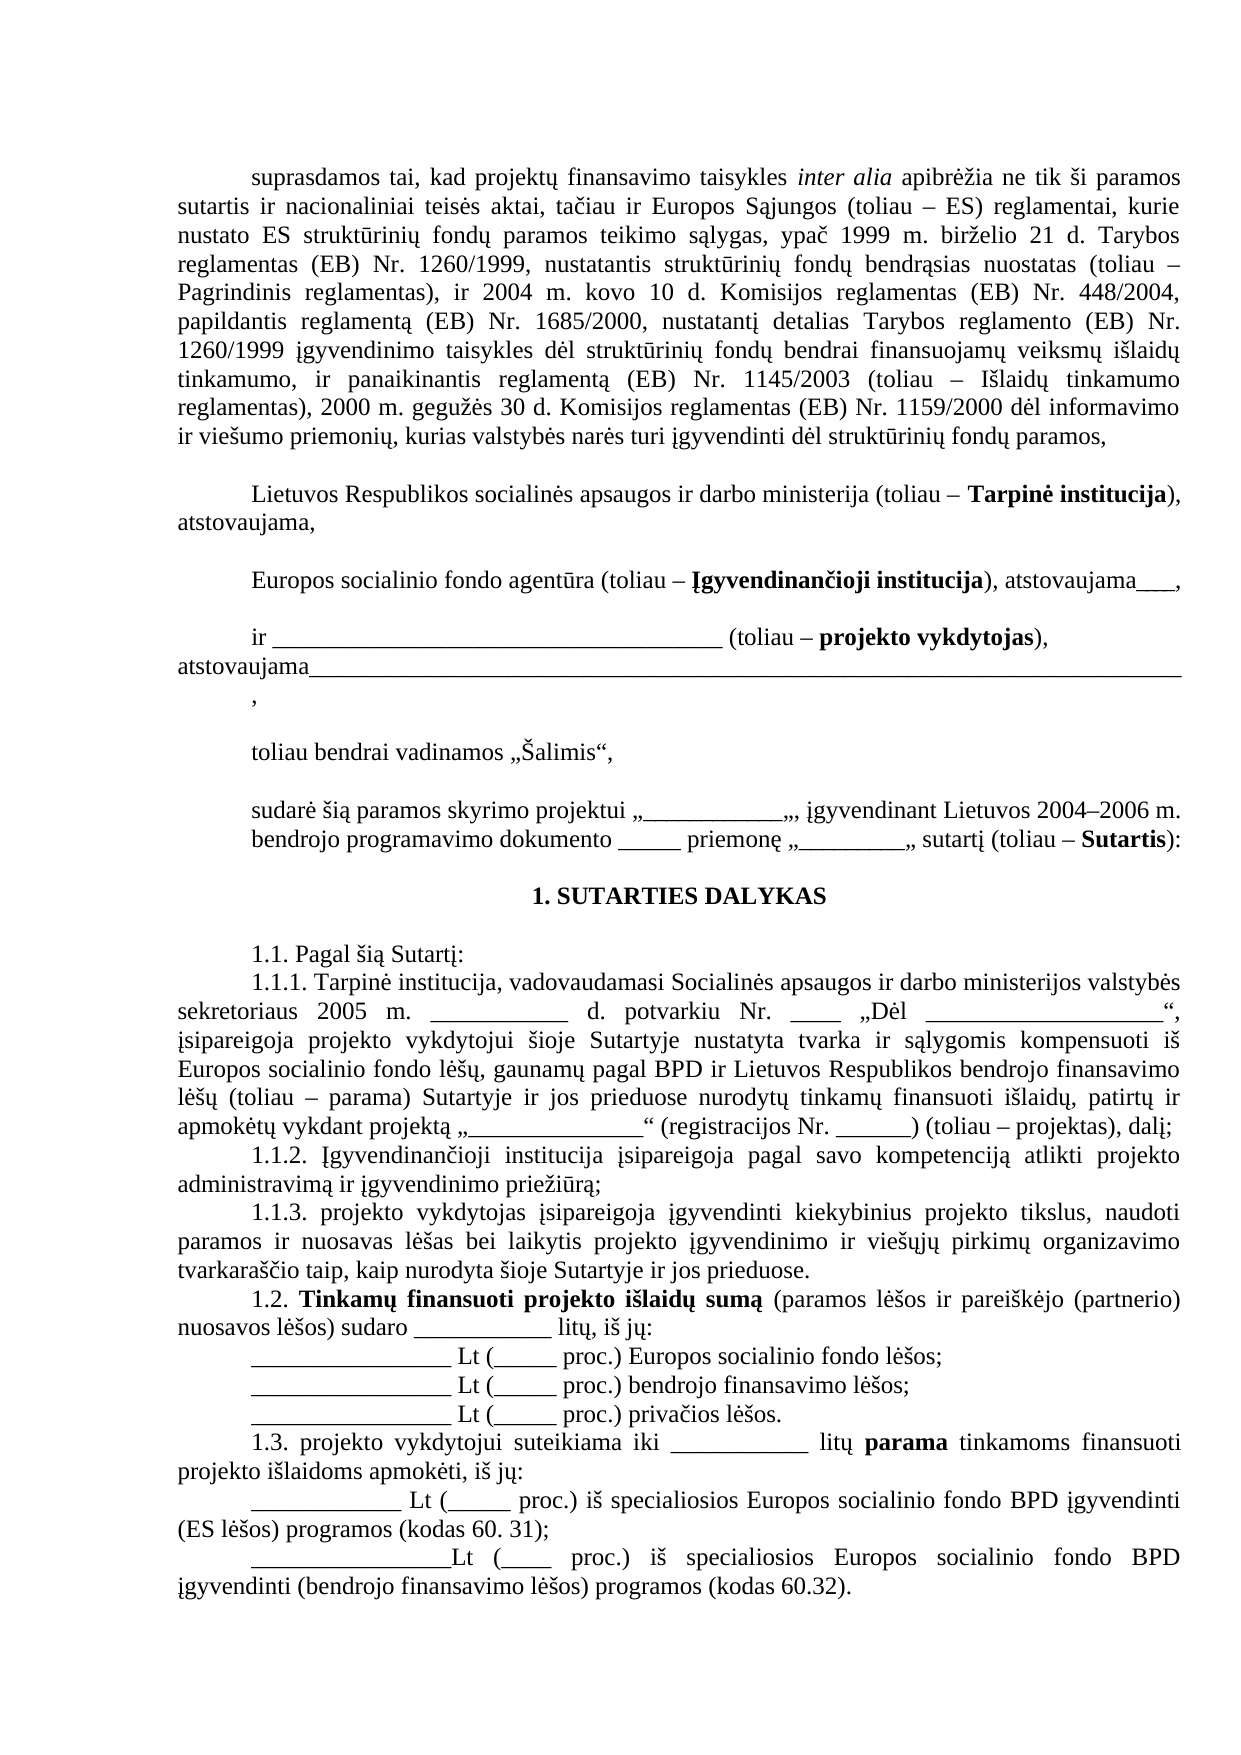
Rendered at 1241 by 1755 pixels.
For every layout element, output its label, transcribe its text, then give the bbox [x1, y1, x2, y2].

text Lietuvos Respublikos socialinės apsaugos ir darbo ministerija (toliau – Tarpinė institucija), atstovaujama, [177, 479, 1181, 536]
text atstovaujama [177, 651, 1181, 680]
text sudarė šią paramos skyrimo projektui „ „, įgyvendinant Lietuvos 2004–2006 m. [177, 795, 1181, 824]
text bendrojo programavimo dokumento _____ priemonę „ „ sutartį (toliau – Sutartis): [177, 824, 1181, 852]
text toliau bendrai vadinamos „Šalimis“, [177, 737, 1181, 766]
text ________________ Lt (_____ proc.) privačios lėšos. [177, 1399, 1181, 1427]
text ir ____________________________________ (toliau – projekto vykdytojas), [177, 622, 1181, 651]
text ________________ Lt (_____ proc.) Europos socialinio fondo lėšos; [177, 1341, 1181, 1370]
text ____________ Lt (_____ proc.) iš specialiosios Europos socialinio fondo BPD įgyvendinti (ES lėšos) programos (kodas 60. 31); [177, 1485, 1181, 1542]
text suprasdamos tai, kad projektų finansavimo taisykles inter alia apibrėžia ne tik ši paramos sutartis ir nacionaliniai teisės aktai, tačiau ir Europos Sąjungos (toliau – ES) reglamentai, kurie nustato ES struktūrinių fondų paramos teikimo sąlygas, ypač 1999 m. birželio 21 d. Tarybos reglamentas (EB) Nr. 1260/1999, nustatantis struktūrinių fondų bendrąsias nuostatas (toliau – Pagrindinis reglamentas), ir 2004 m. kovo 10 d. Komisijos reglamentas (EB) Nr. 448/2004, papildantis reglamentą (EB) Nr. 1685/2000, nustatantį detalias Tarybos reglamento (EB) Nr. 1260/1999 įgyvendinimo taisykles dėl struktūrinių fondų bendrai finansuojamų veiksmų išlaidų tinkamumo, ir panaikinantis reglamentą (EB) Nr. 1145/2003 (toliau – Išlaidų tinkamumo reglamentas), 2000 m. gegužės 30 d. Komisijos reglamentas (EB) Nr. 1159/2000 dėl informavimo ir viešumo priemonių, kurias valstybės narės turi įgyvendinti dėl struktūrinių fondų paramos, [177, 162, 1181, 450]
text 1.3. projekto vykdytojui suteikiama iki ___________ litų parama tinkamoms finansuoti projekto išlaidoms apmokėti, iš jų: [177, 1427, 1181, 1485]
text , [177, 680, 1181, 709]
text 1.1.3. projekto vykdytojas įsipareigoja įgyvendinti kiekybinius projekto tikslus, naudoti paramos ir nuosavas lėšas bei laikytis projekto įgyvendinimo ir viešųjų pirkimų organizavimo tvarkaraščio taip, kaip nurodyta šioje Sutartyje ir jos prieduose. [177, 1197, 1181, 1284]
text 1.1.2. Įgyvendinančioji institucija įsipareigoja pagal savo kompetenciją atlikti projekto administravimą ir įgyvendinimo priežiūrą; [177, 1140, 1181, 1197]
text 1.1. Pagal šią Sutartį: [177, 939, 1181, 967]
text ________________ Lt (_____ proc.) bendrojo finansavimo lėšos; [177, 1370, 1181, 1399]
text Europos socialinio fondo agentūra (toliau – Įgyvendinančioji institucija), atstovaujama , [177, 565, 1181, 594]
text 1.1.1. Tarpinė institucija, vadovaudamasi Socialinės apsaugos ir darbo ministerijos valstybės sekretoriaus 2005 m. ___________ d. potvarkiu Nr. ____ „Dėl ___________________“, įsipareigoja projekto vykdytojui šioje Sutartyje nustatyta tvarka ir sąlygomis kompensuoti iš Europos socialinio fondo lėšų, gaunamų pagal BPD ir Lietuvos Respublikos bendrojo finansavimo lėšų (toliau – parama) Sutartyje ir jos prieduose nurodytų tinkamų finansuoti išlaidų, patirtų ir apmokėtų vykdant projektą „______________“ (registracijos Nr. ______) (toliau – projektas), dalį; [177, 967, 1181, 1140]
text ________________Lt (____ proc.) iš specialiosios Europos socialinio fondo BPD įgyvendinti (bendrojo finansavimo lėšos) programos (kodas 60.32). [177, 1542, 1181, 1600]
text 1. SUTARTIES DALYKAS [177, 881, 1181, 910]
text 1.2. Tinkamų finansuoti projekto išlaidų sumą (paramos lėšos ir pareiškėjo (partnerio) nuosavos lėšos) sudaro ___________ litų, iš jų: [177, 1284, 1181, 1341]
